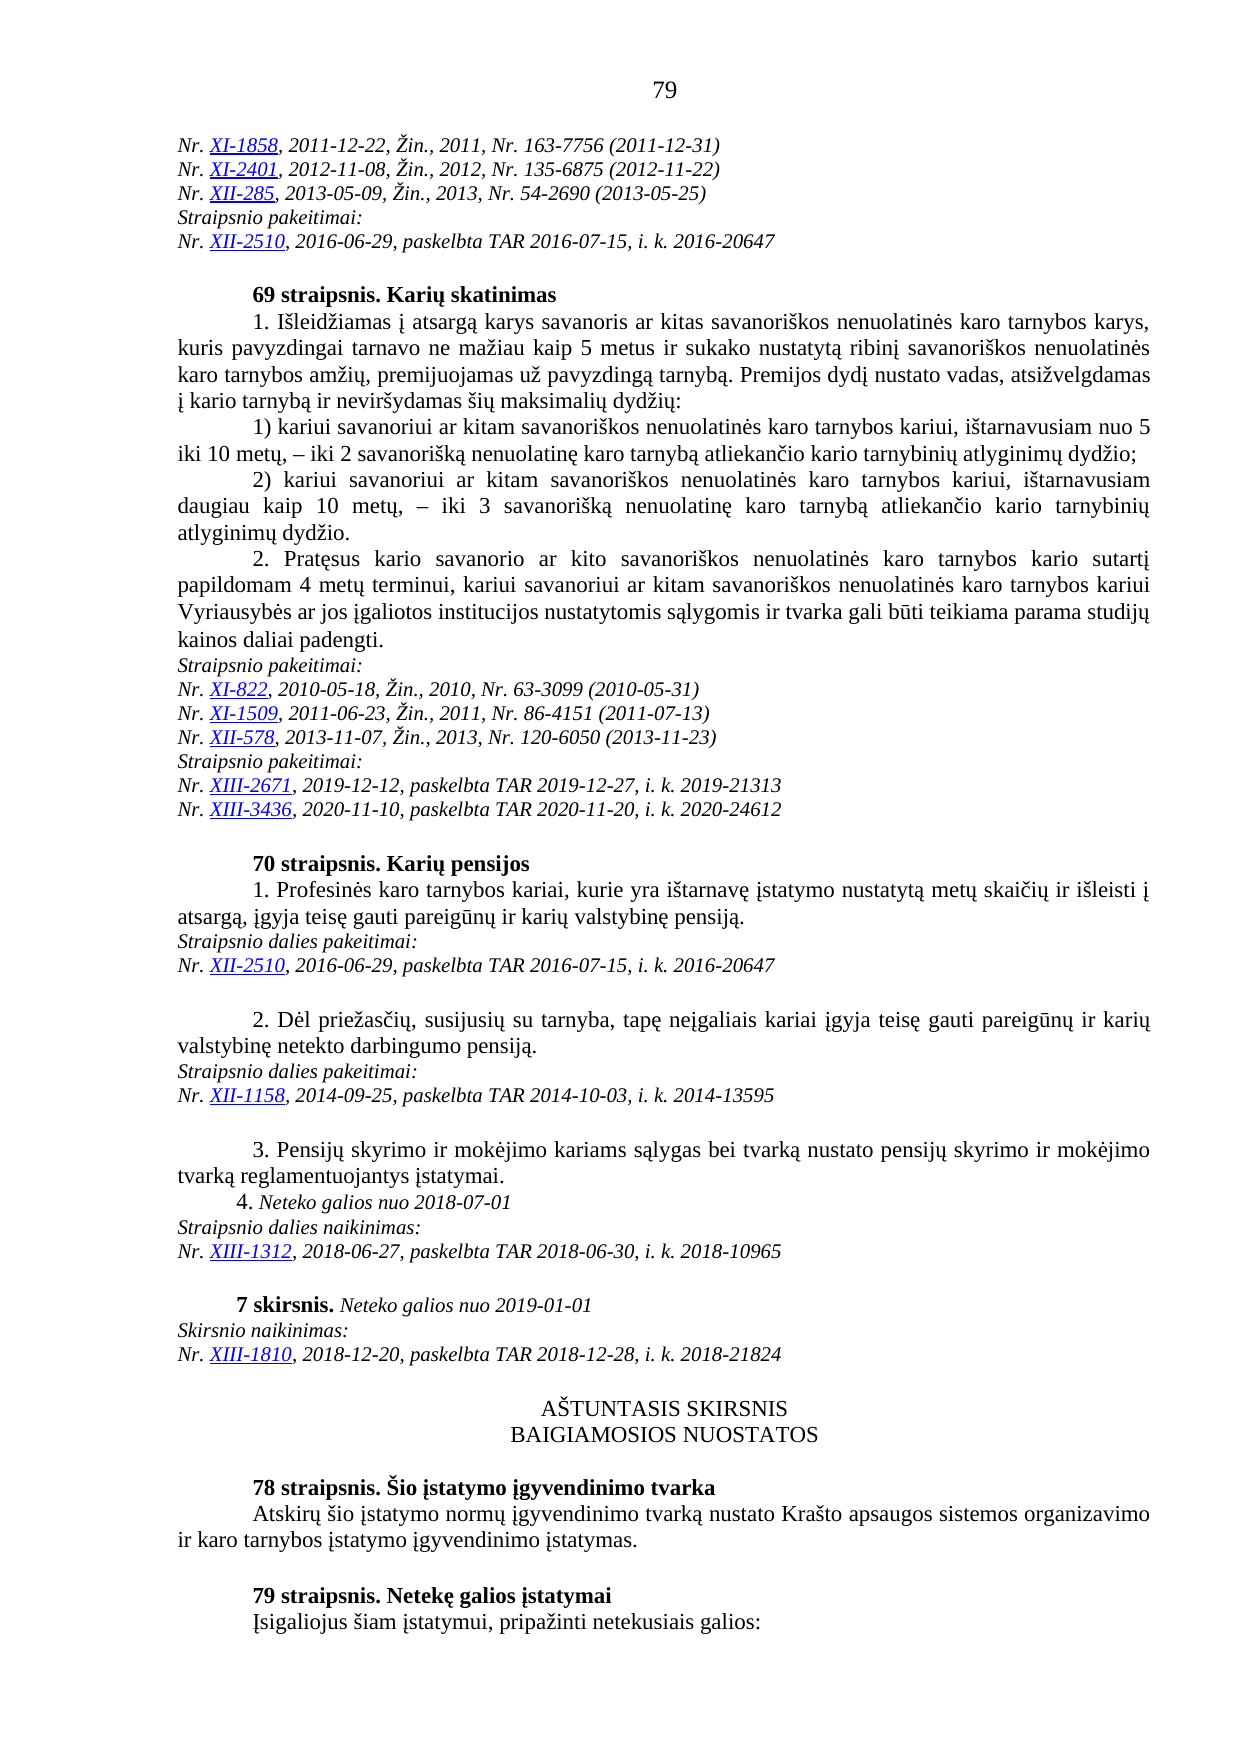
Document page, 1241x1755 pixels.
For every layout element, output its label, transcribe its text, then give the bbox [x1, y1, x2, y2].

text Nr. XIII-3436, 2020-11-10, paskelbta TAR 2020-11-20, i. k. 2020-24612 [177, 797, 1152, 821]
text 70 straipsnis. Karių pensijos [177, 850, 1152, 876]
text Nr. XI-1858, 2011-12-22, Žin., 2011, Nr. 163-7756 (2011-12-31) [177, 132, 1152, 157]
text Straipsnio dalies pakeitimai: [177, 1059, 1152, 1083]
text Nr. XIII-1312, 2018-06-27, paskelbta TAR 2018-06-30, i. k. 2018-10965 [177, 1239, 1152, 1263]
text 1. Profesinės karo tarnybos kariai, kurie yra ištarnavę įstatymo nustatytą metų skaičių ir išleisti į atsargą, įgyja teisę gauti pareigūnų ir karių valstybinę pensiją. [177, 876, 1152, 929]
text 3. Pensijų skyrimo ir mokėjimo kariams sąlygas bei tvarką nustato pensijų skyrimo ir mokėjimo tvarką reglamentuojantys įstatymai. [177, 1136, 1152, 1188]
text Nr. XIII-1810, 2018-12-20, paskelbta TAR 2018-12-28, i. k. 2018-21824 [177, 1342, 1152, 1366]
text Nr. XII-1158, 2014-09-25, paskelbta TAR 2014-10-03, i. k. 2014-13595 [177, 1083, 1152, 1107]
text 7 skirsnis. Neteko galios nuo 2019-01-01 [177, 1292, 1152, 1318]
text Nr. XII-2510, 2016-06-29, paskelbta TAR 2016-07-15, i. k. 2016-20647 [177, 953, 1152, 977]
text Skirsnio naikinimas: [177, 1318, 1152, 1342]
text 2) kariui savanoriui ar kitam savanoriškos nenuolatinės karo tarnybos kariui, ištarnavusiam daugiau kaip 10 metų, – iki 3 savanorišką nenuolatinę karo tarnybą atliekančio kario tarnybinių atlyginimų dydžio. [177, 466, 1152, 545]
text Nr. XI-2401, 2012-11-08, Žin., 2012, Nr. 135-6875 (2012-11-22) [177, 157, 1152, 181]
text 79 straipsnis. Netekę galios įstatymai [177, 1582, 1152, 1608]
text 2. Dėl priežasčių, susijusių su tarnyba, tapę neįgaliais kariai įgyja teisę gauti pareigūnų ir karių valstybinę netekto darbingumo pensiją. [177, 1006, 1152, 1059]
text 1. Išleidžiamas į atsargą karys savanoris ar kitas savanoriškos nenuolatinės karo tarnybos karys, kuris pavyzdingai tarnavo ne mažiau kaip 5 metus ir sukako nustatytą ribinį savanoriškos nenuolatinės karo tarnybos amžių, premijuojamas už pavyzdingą tarnybą. Premijos dydį nustato vadas, atsižvelgdamas į kario tarnybą ir neviršydamas šių maksimalių dydžių: [177, 308, 1152, 413]
text Straipsnio pakeitimai: [177, 653, 1152, 677]
text 2. Pratęsus kario savanorio ar kito savanoriškos nenuolatinės karo tarnybos kario sutartį papildomam 4 metų terminui, kariui savanoriui ar kitam savanoriškos nenuolatinės karo tarnybos kariui Vyriausybės ar jos įgaliotos institucijos nustatytomis sąlygomis ir tvarka gali būti teikiama parama studijų kainos daliai padengti. [177, 545, 1152, 653]
text 4. Neteko galios nuo 2018-07-01 [177, 1188, 1152, 1215]
text Nr. XI-1509, 2011-06-23, Žin., 2011, Nr. 86-4151 (2011-07-13) [177, 701, 1152, 725]
text 78 straipsnis. Šio įstatymo įgyvendinimo tvarka [177, 1474, 1152, 1500]
text Nr. XII-578, 2013-11-07, Žin., 2013, Nr. 120-6050 (2013-11-23) [177, 725, 1152, 749]
text Nr. XII-285, 2013-05-09, Žin., 2013, Nr. 54-2690 (2013-05-25) [177, 181, 1152, 205]
text Straipsnio pakeitimai: [177, 749, 1152, 773]
text Nr. XI-822, 2010-05-18, Žin., 2010, Nr. 63-3099 (2010-05-31) [177, 677, 1152, 701]
text Nr. XII-2510, 2016-06-29, paskelbta TAR 2016-07-15, i. k. 2016-20647 [177, 229, 1152, 253]
text Straipsnio dalies naikinimas: [177, 1215, 1152, 1239]
text Straipsnio pakeitimai: [177, 205, 1152, 229]
text Įsigaliojus šiam įstatymui, pripažinti netekusiais galios: [177, 1608, 1152, 1634]
text Nr. XIII-2671, 2019-12-12, paskelbta TAR 2019-12-27, i. k. 2019-21313 [177, 773, 1152, 797]
text Straipsnio dalies pakeitimai: [177, 929, 1152, 953]
text 1) kariui savanoriui ar kitam savanoriškos nenuolatinės karo tarnybos kariui, ištarnavusiam nuo 5 iki 10 metų, – iki 2 savanorišką nenuolatinę karo tarnybą atliekančio kario tarnybinių atlyginimų dydžio; [177, 413, 1152, 466]
text AŠTUNTASIS SKIRSNIS [177, 1395, 1152, 1421]
text Atskirų šio įstatymo normų įgyvendinimo tvarką nustato Krašto apsaugos sistemos organizavimo ir karo tarnybos įstatymo įgyvendinimo įstatymas. [177, 1500, 1152, 1553]
text 69 straipsnis. Karių skatinimas [177, 282, 1152, 308]
text BAIGIAMOSIOS NUOSTATOS [177, 1421, 1152, 1447]
